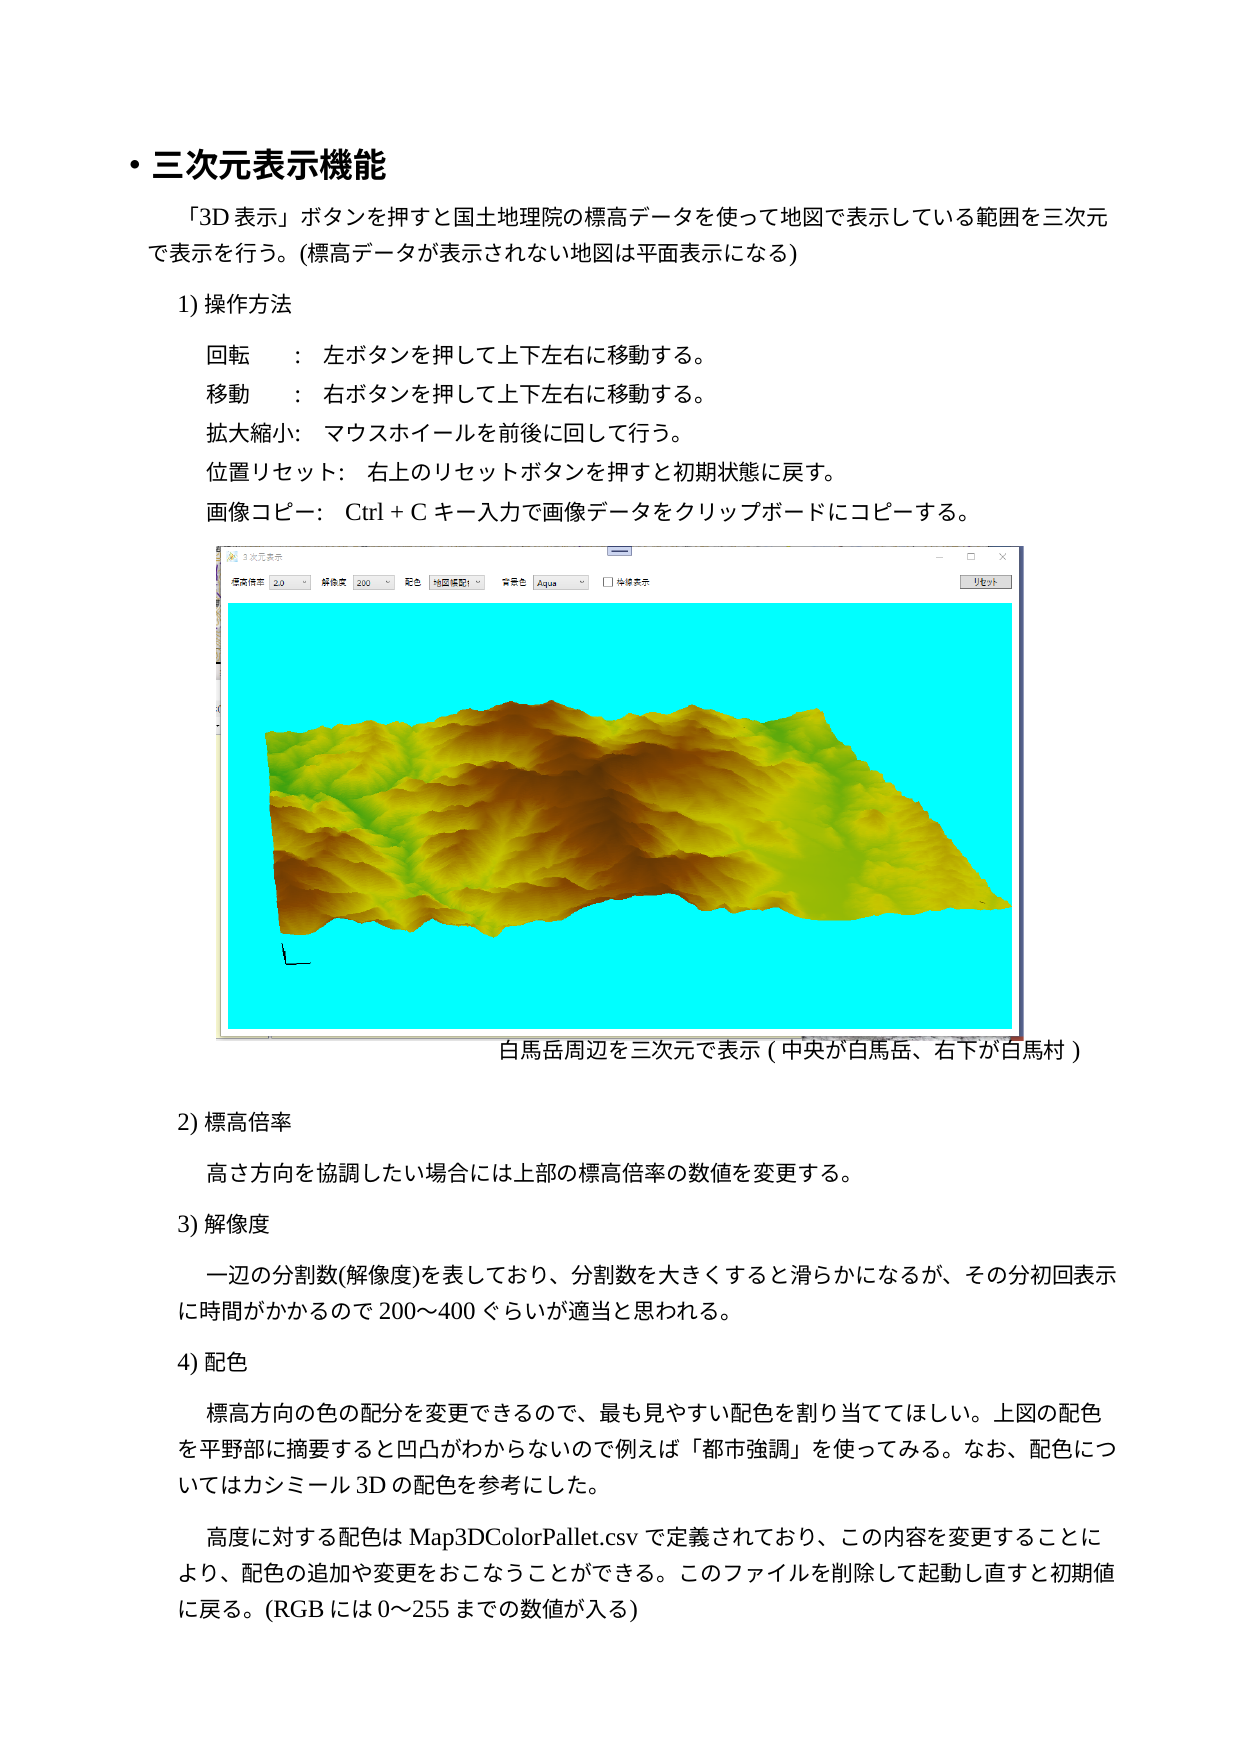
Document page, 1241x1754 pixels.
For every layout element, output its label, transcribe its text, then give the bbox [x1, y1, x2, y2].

text 4) 配色 [148, 1345, 1122, 1377]
text 高さ方向を協調したい場合には上部の標高倍率の数値を変更する。 [177, 1156, 1122, 1187]
text 画像コピー: Ctrl + C キー入力で画像データをクリップボードにコピーする。 [177, 494, 1122, 526]
text 高度に対する配色は Map3DColorPallet.csv で定義されており、この内容を変更することにより、配色の追加や変更をおこなうことができる。このファイルを削除して起動し直すと初期値に戻る。(RGBには0～255までの数値が入る) [177, 1519, 1122, 1624]
subtitle ・三次元表示機能 [118, 139, 1122, 187]
text 2) 標高倍率 [148, 1105, 1122, 1136]
text 位置リセット: 右上のリセットボタンを押すと初期状態に戻す。 [177, 455, 1122, 487]
text 拡大縮小: マウスホイールを前後に回して行う。 [177, 416, 1122, 448]
text 「3D表示」ボタンを押すと国土地理院の標高データを使って地図で表示している範囲を三次元で表示を行う。(標高データが表示されない地図は平面表示になる) [148, 200, 1122, 268]
text 一辺の分割数(解像度)を表しており、分割数を大きくすると滑らかになるが、その分初回表示に時間がかかるので200～400ぐらいが適当と思われる。 [177, 1258, 1122, 1326]
picture [216, 546, 1024, 1041]
text 回転 : 左ボタンを押して上下左右に移動する。 [177, 338, 1122, 370]
text 1) 操作方法 [148, 287, 1122, 319]
text 標高方向の色の配分を変更できるので、最も見やすい配色を割り当ててほしい。上図の配色を平野部に摘要すると凹凸がわからないので例えば「都市強調」を使ってみる。なお、配色についてはカシミール3Dの配色を参考にした。 [177, 1396, 1122, 1500]
text 移動 : 右ボタンを押して上下左右に移動する。 [177, 377, 1122, 409]
text 3) 解像度 [148, 1207, 1122, 1238]
